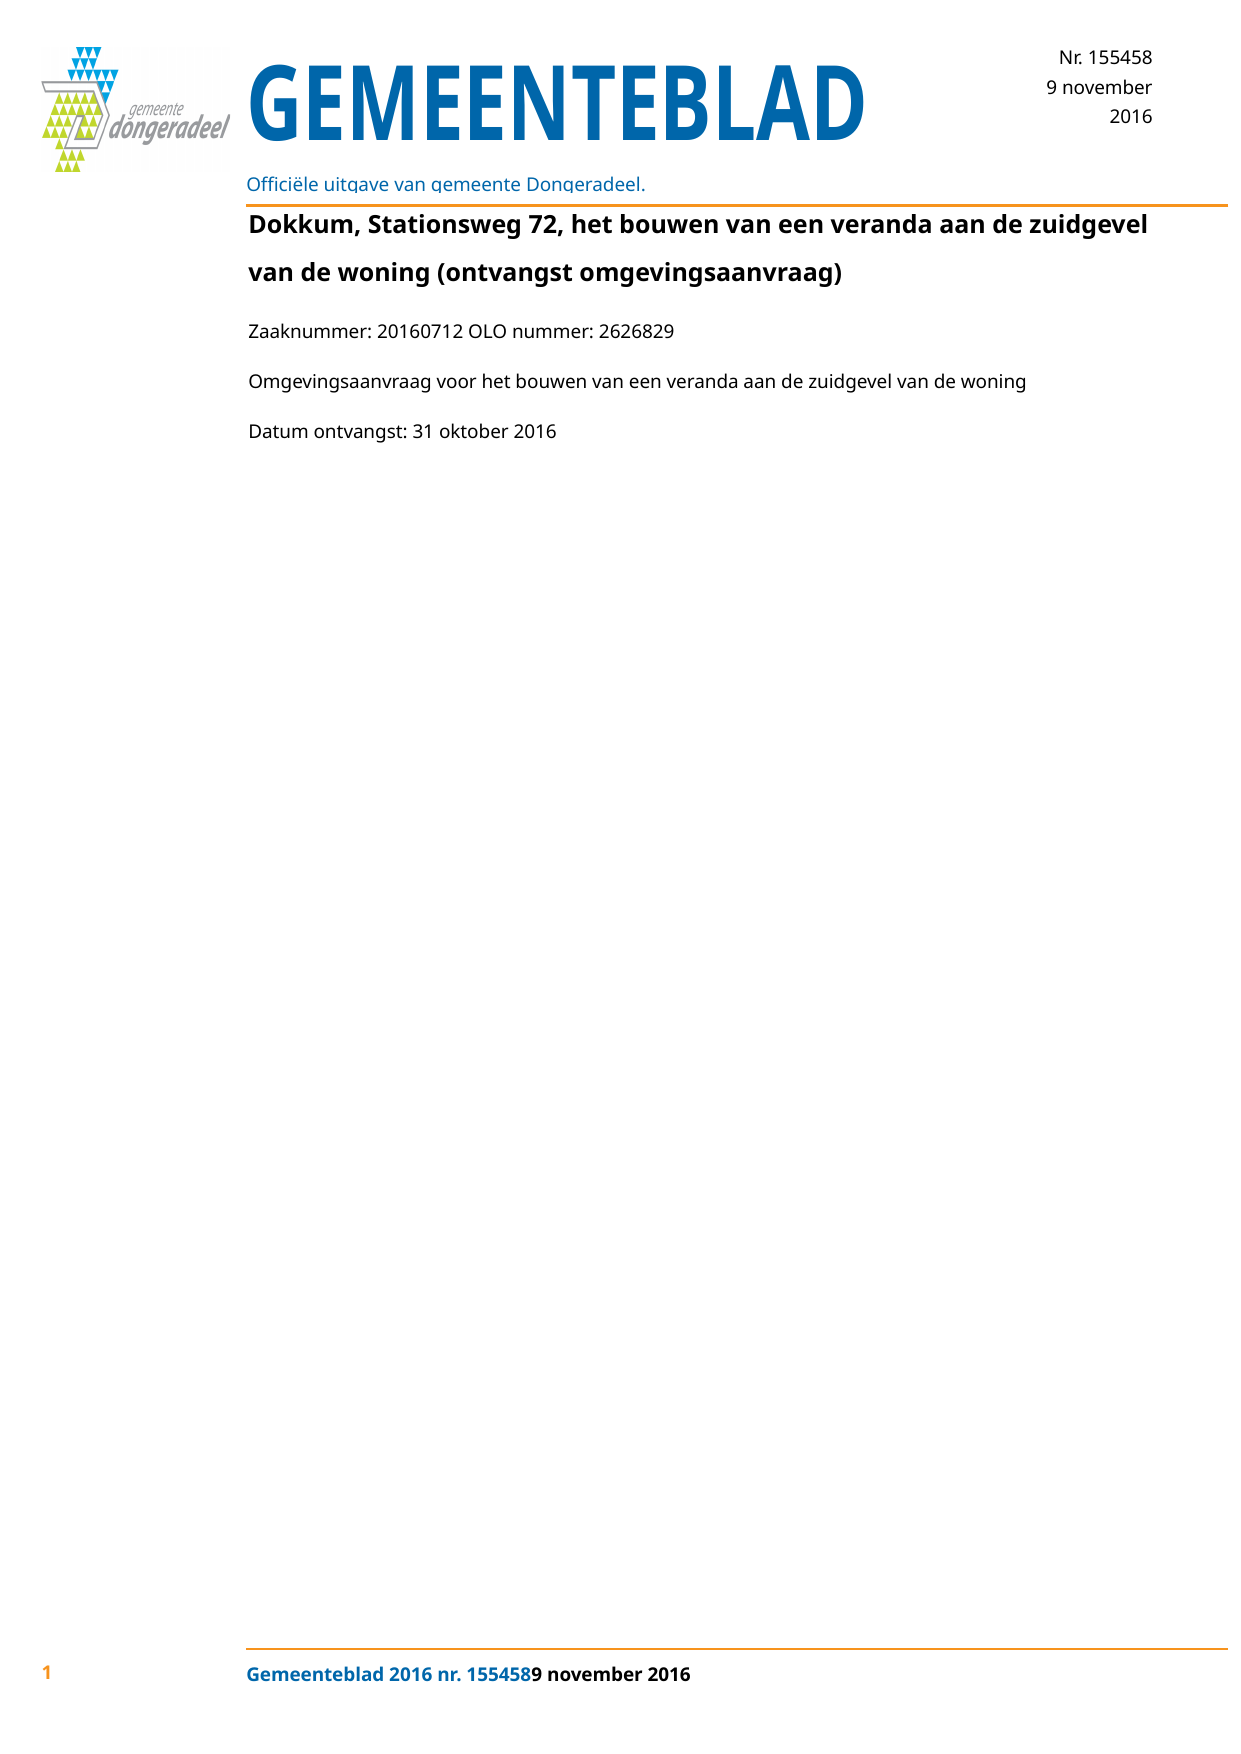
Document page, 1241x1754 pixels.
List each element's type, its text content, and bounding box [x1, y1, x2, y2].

picture [41, 47, 231, 172]
picture [99, 72, 104, 80]
text Datum ontvangst: 31 oktober 2016 [248, 419, 1152, 444]
text Zaaknummer: 20160712 OLO nummer: 2626829 [248, 318, 1152, 344]
text Omgevingsaanvraag voor het bouwen van een veranda aan de zuidgevel van de woning [248, 368, 1152, 394]
text Dokkum, Stationsweg 72, het bouwen van een veranda aan de zuidgevel van de woning (ontvangst omgevingsaanvraag) [248, 207, 1152, 288]
picture [107, 73, 113, 80]
